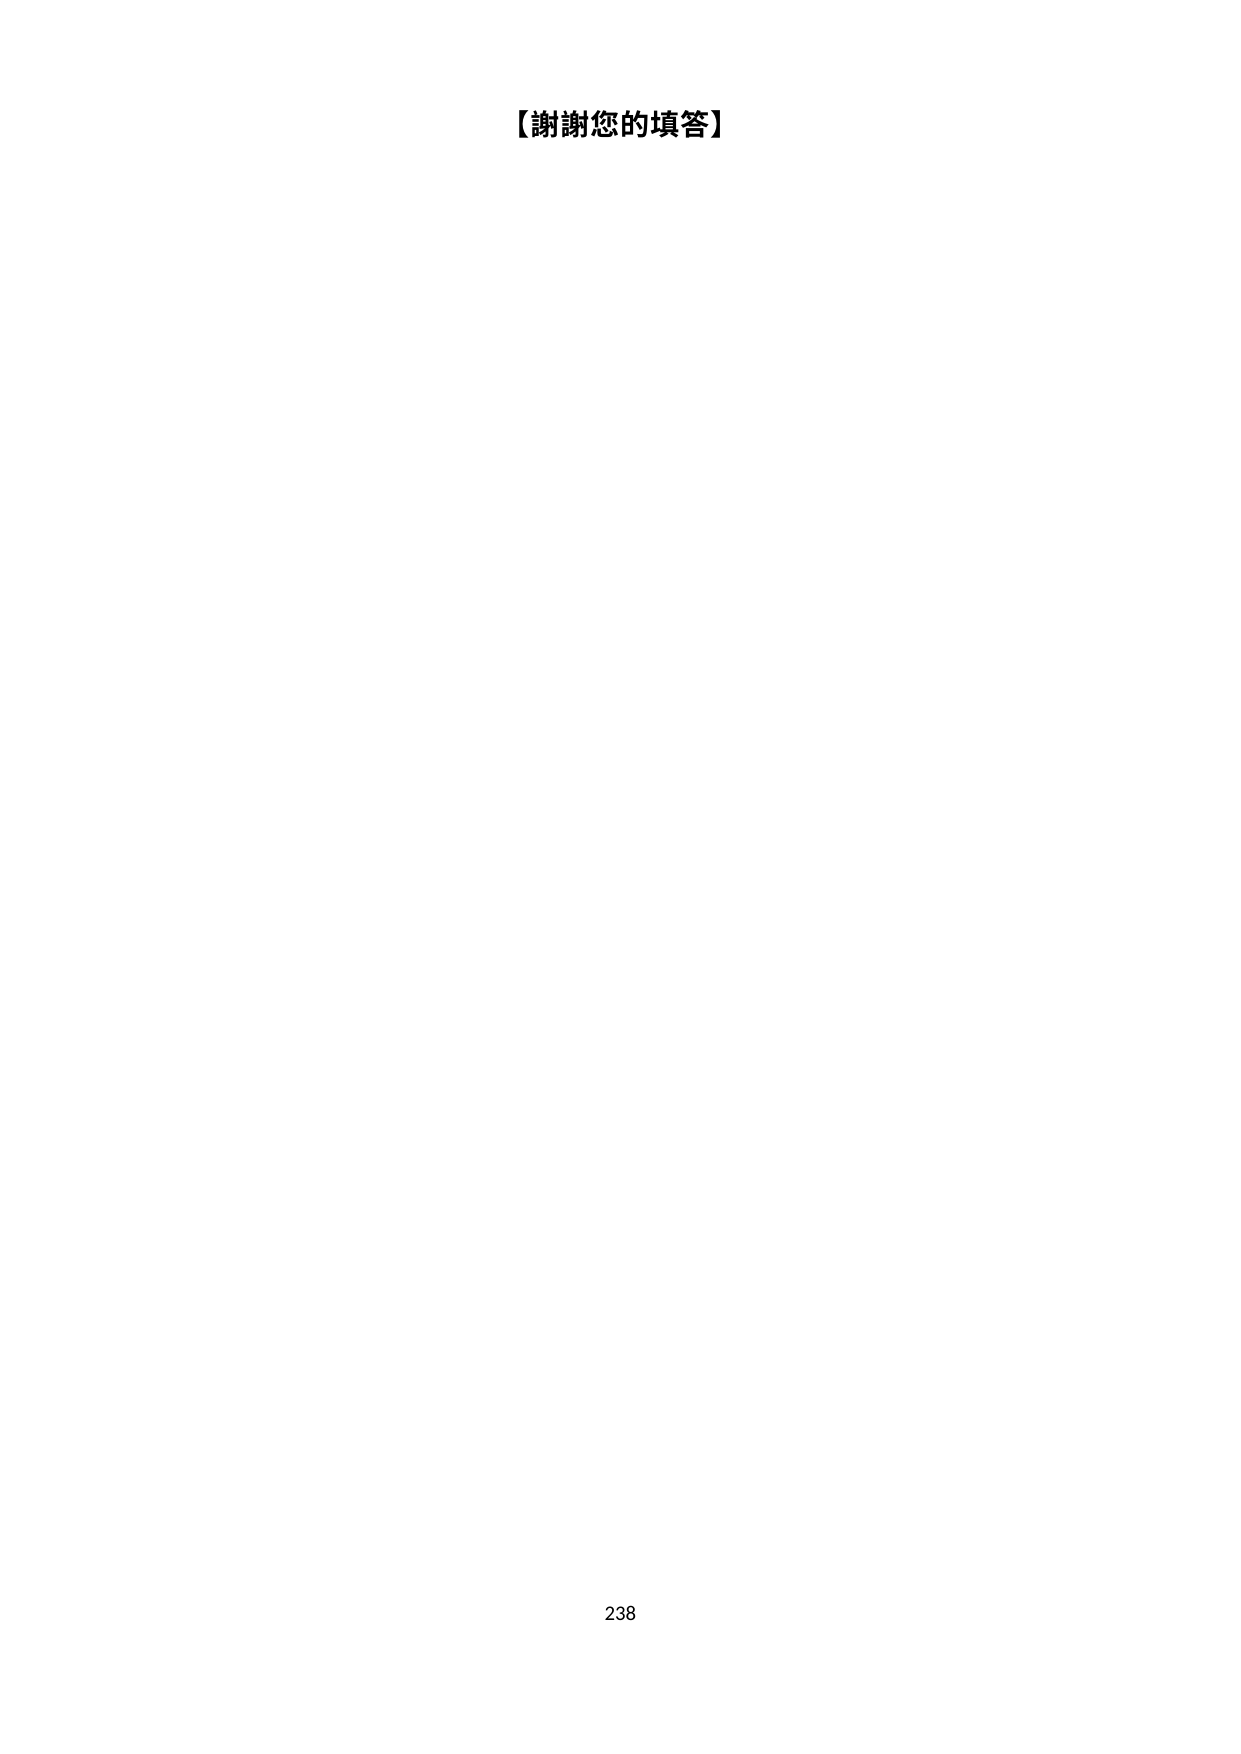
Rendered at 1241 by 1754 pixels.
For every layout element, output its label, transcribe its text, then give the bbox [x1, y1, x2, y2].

text 【謝謝您的填答】 [75, 94, 1165, 146]
